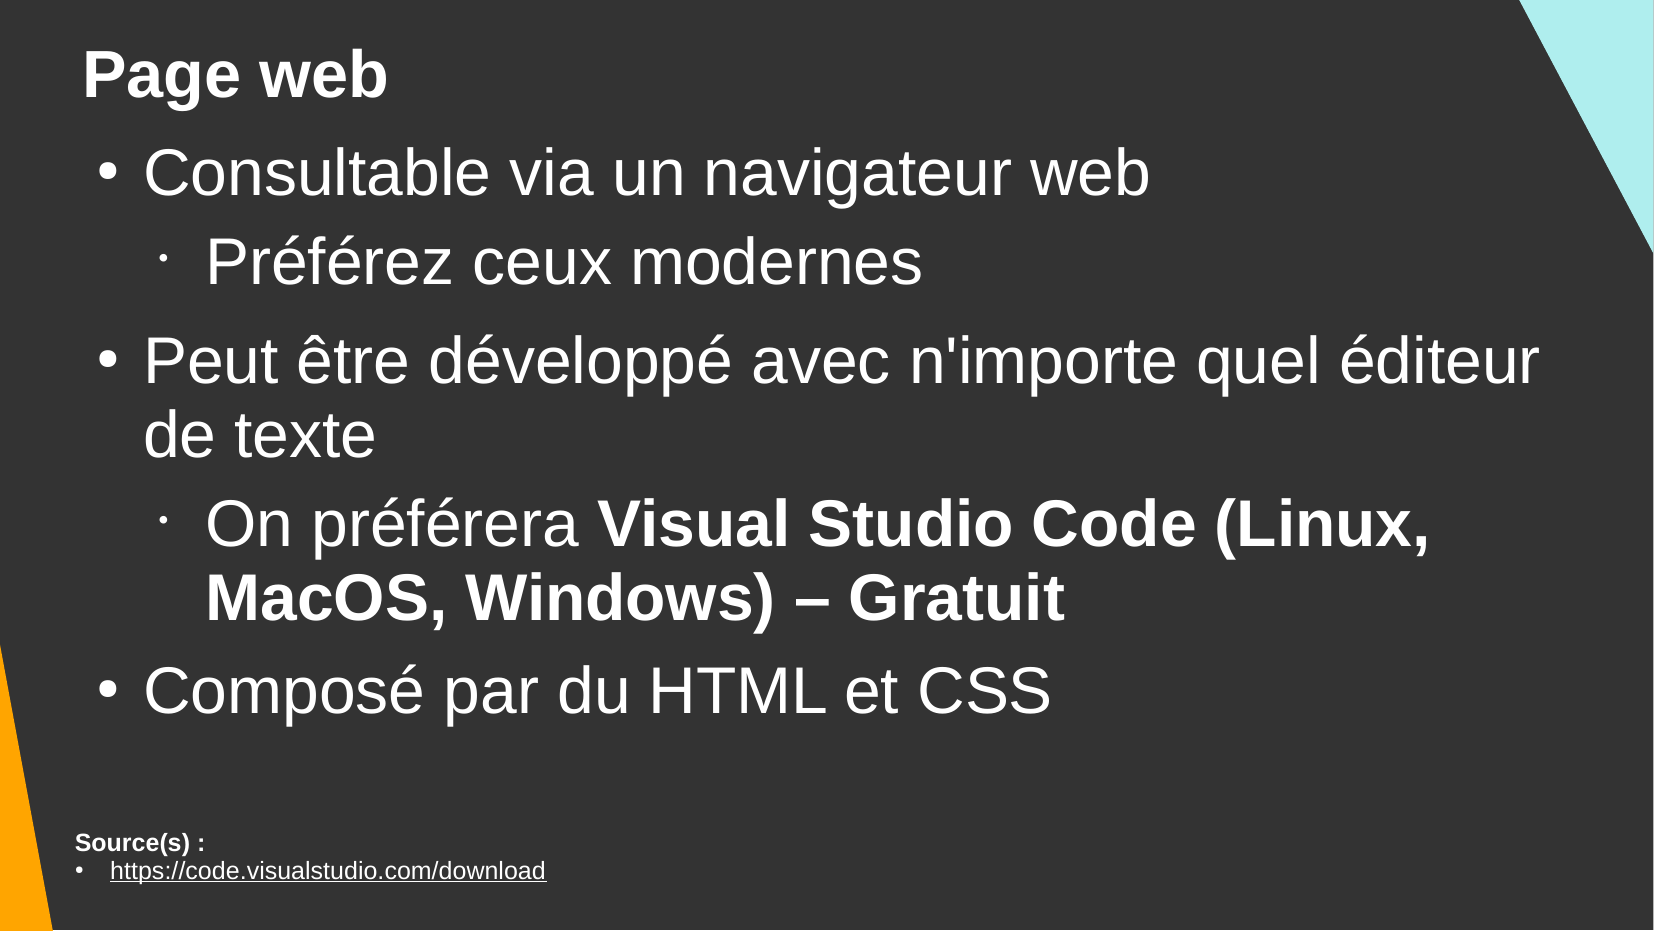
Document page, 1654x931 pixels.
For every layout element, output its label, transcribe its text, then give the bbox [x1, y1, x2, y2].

text_box Source(s) : https://code.visualstudio.com/download [59, 821, 1546, 921]
text_box [1519, 0, 1654, 255]
list Consultable via un navigateur web Préférez ceux modernes Peut être développé avec n'importe quel éditeur de texte On préférera Visual Studio Code (Linux, MacOS, Windows) – Gratuit Composé par du HTML et CSS [80, 135, 1569, 733]
text_box [0, 644, 53, 931]
title Page web [82, 36, 1571, 114]
